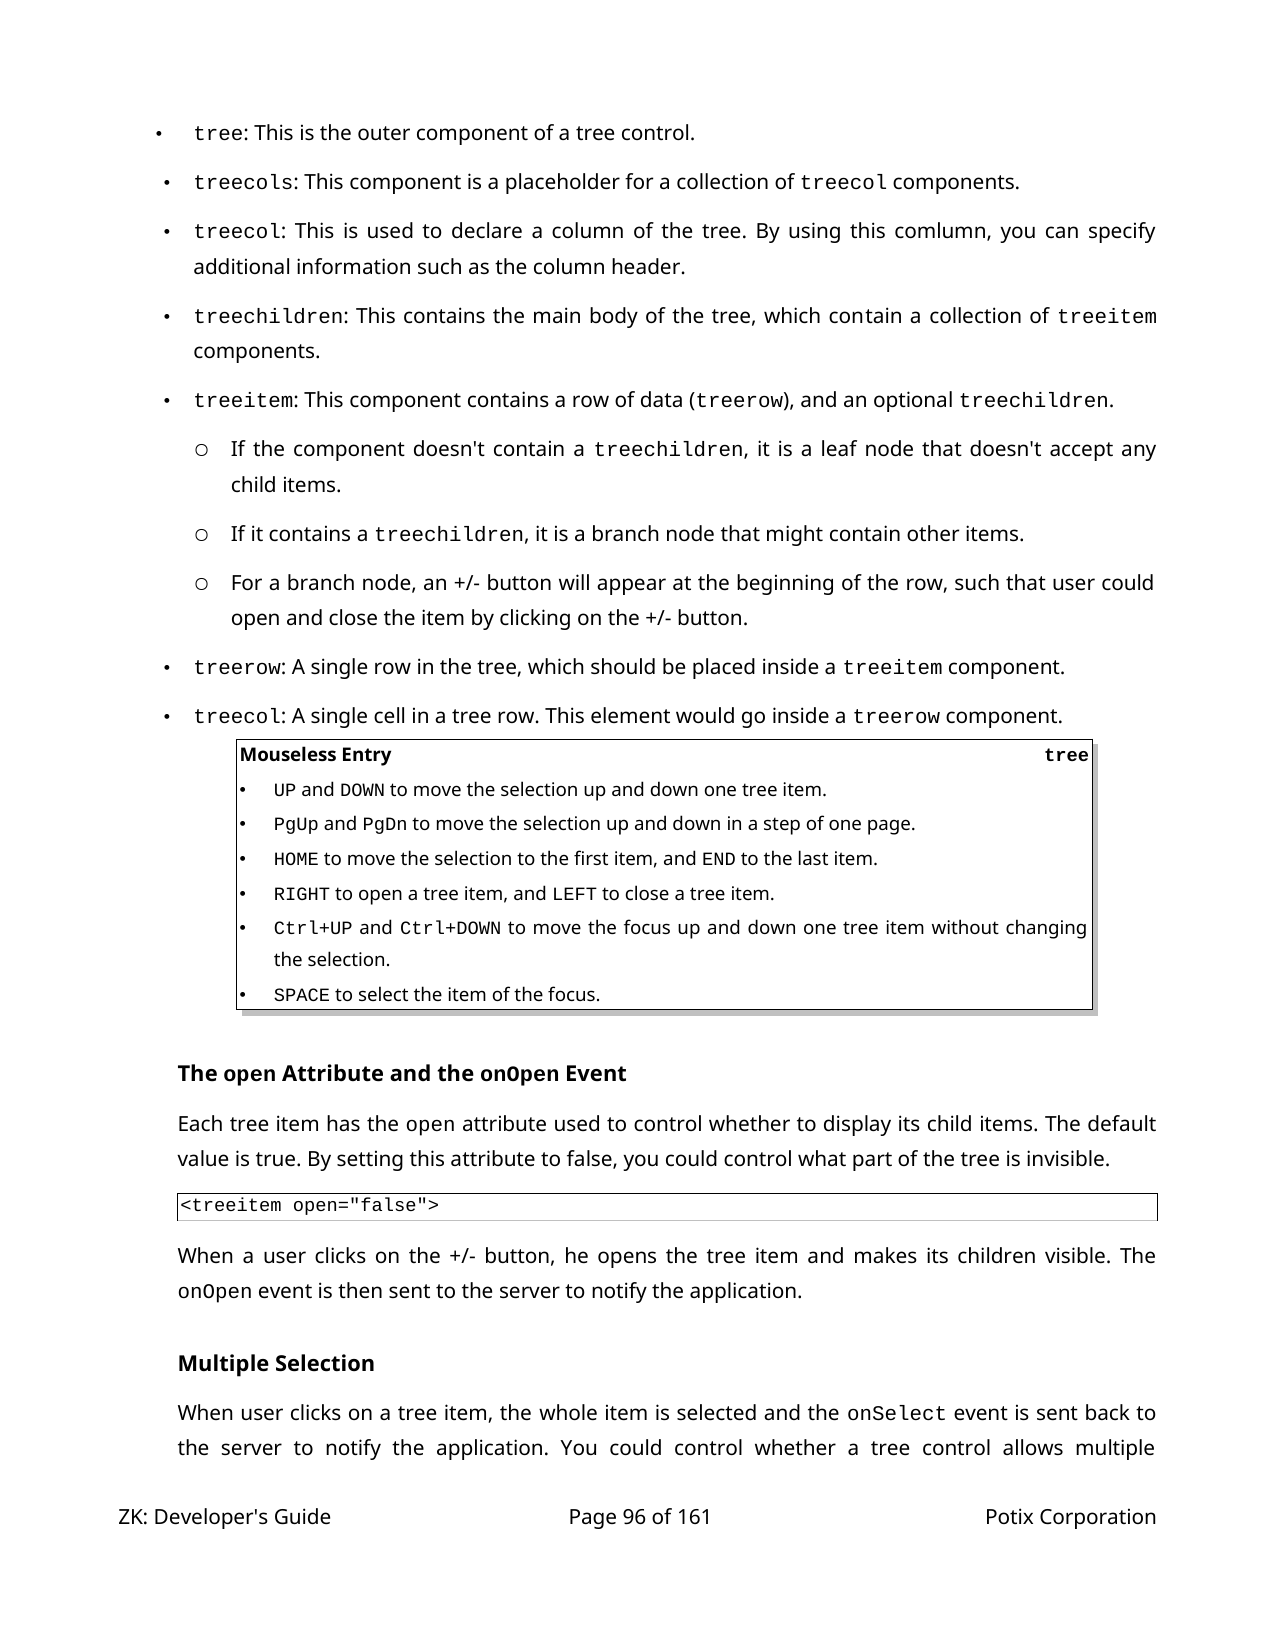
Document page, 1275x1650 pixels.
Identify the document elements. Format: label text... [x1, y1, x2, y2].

list treecol: A single cell in a tree row. This element would go inside a treerow component. [164, 701, 1157, 730]
text When a user clicks on the +/- button, he opens the tree item and makes its children visible. The onOpen event is then sent to the server to notify the application. [177, 1241, 1157, 1305]
list For a branch node, an +/- button will appear at the beginning of the row, such that user could open and close the item by clicking on the +/- button. [193, 568, 1157, 631]
text Mouseless Entry tree [237, 740, 1092, 767]
list PgUp and PgDn to move the selection up and down in a step of one page. [237, 808, 1092, 836]
text <treeitem open="false"> [178, 1194, 1157, 1220]
list treechildren: This contains the main body of the tree, which contain a collection of treeitem components. [164, 301, 1157, 364]
list tree: This is the outer component of a tree control. [156, 118, 1157, 147]
list HOME to move the selection to the first item, and END to the last item. [237, 842, 1092, 871]
list treeitem: This component contains a row of data (treerow), and an optional treechildren. [164, 385, 1157, 414]
list SPACE to select the item of the focus. [237, 978, 1092, 1009]
subtitle Multiple Selection [177, 1347, 1157, 1377]
list treecol: This is used to declare a column of the tree. By using this comlumn, you can specify additional information such as the column header. [164, 216, 1157, 280]
list RIGHT to open a tree item, and LEFT to close a tree item. [237, 877, 1092, 906]
subtitle The open Attribute and the onOpen Event [177, 1058, 1157, 1088]
list Ctrl+UP and Ctrl+DOWN to move the focus up and down one tree item without changing the selection. [237, 911, 1092, 972]
list UP and DOWN to move the selection up and down one tree item. [237, 773, 1092, 802]
list If the component doesn't contain a treechildren, it is a leaf node that doesn't accept any child items. [193, 434, 1157, 498]
list treecols: This component is a placeholder for a collection of treecol components. [164, 167, 1157, 196]
text When user clicks on a tree item, the whole item is selected and the onSelect event is sent back to the server to notify the application. You could control whether a tree control allows multiple [177, 1398, 1157, 1462]
list treerow: A single row in the tree, which should be placed inside a treeitem component. [164, 652, 1157, 681]
list If it contains a treechildren, it is a branch node that might contain other items. [193, 519, 1157, 547]
text Each tree item has the open attribute used to control whether to display its child items. The default value is true. By setting this attribute to false, you could control what part of the tree is invisible. [177, 1109, 1157, 1173]
